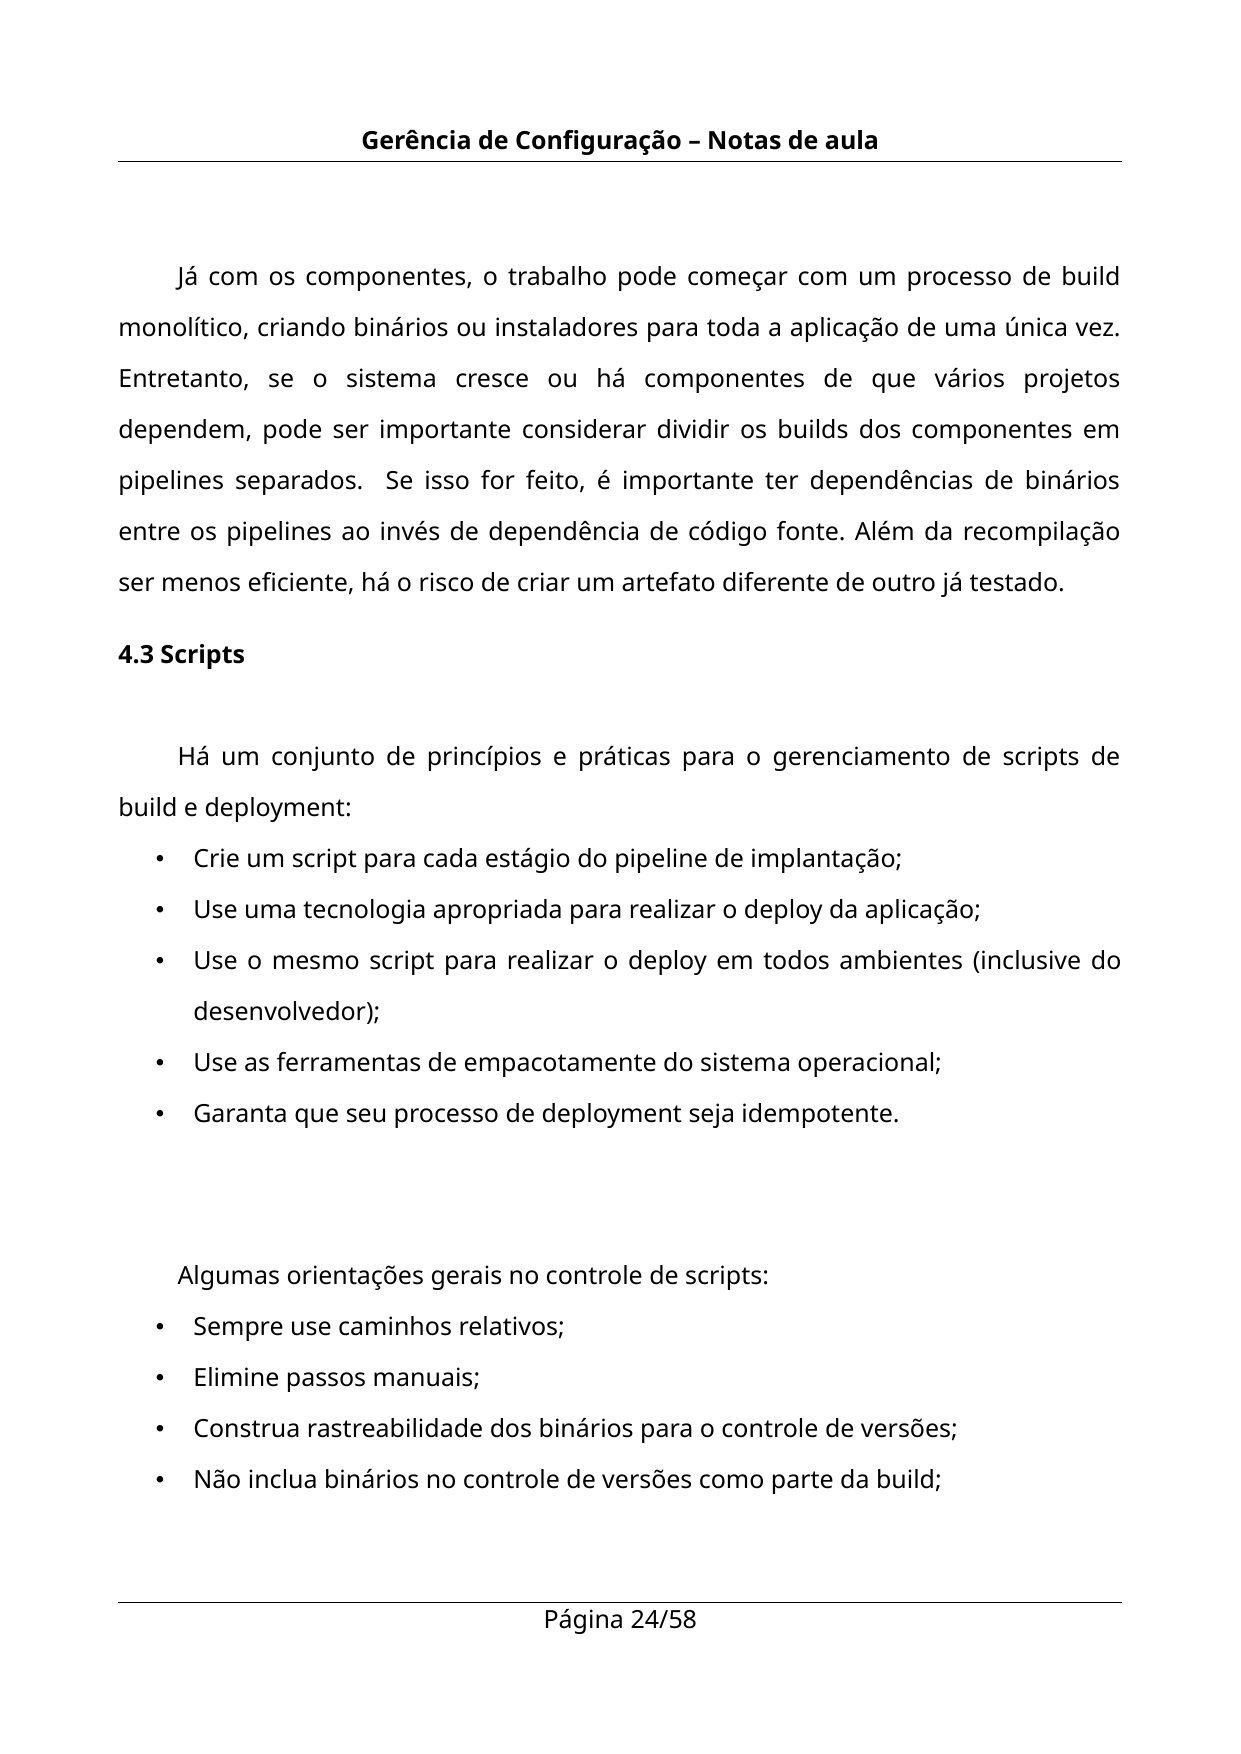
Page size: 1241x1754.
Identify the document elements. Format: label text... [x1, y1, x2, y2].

list Crie um script para cada estágio do pipeline de implantação; [156, 841, 1122, 875]
text Algumas orientações gerais no controle de scripts: [118, 1258, 1122, 1292]
list Elimine passos manuais; [156, 1360, 1122, 1394]
list Use as ferramentas de empacotamente do sistema operacional; [156, 1045, 1122, 1079]
text Há um conjunto de princípios e práticas para o gerenciamento de scripts de build e deployment: [118, 739, 1122, 824]
list Garanta que seu processo de deployment seja idempotente. [156, 1096, 1122, 1130]
list Use uma tecnologia apropriada para realizar o deploy da aplicação; [156, 892, 1122, 926]
list Construa rastreabilidade dos binários para o controle de versões; [156, 1411, 1122, 1445]
subtitle 4.3 Scripts [118, 637, 1122, 671]
list Use o mesmo script para realizar o deploy em todos ambientes (inclusive do desenvolvedor); [156, 943, 1122, 1028]
list Sempre use caminhos relativos; [156, 1309, 1122, 1343]
text Já com os componentes, o trabalho pode começar com um processo de build monolítico, criando binários ou instaladores para toda a aplicação de uma única vez. Entretanto, se o sistema cresce ou há componentes de que vários projetos dependem, pode ser importante considerar dividir os builds dos componentes em pipelines separados. Se isso for feito, é importante ter dependências de binários entre os pipelines ao invés de dependência de código fonte. Além da recompilação ser menos eficiente, há o risco de criar um artefato diferente de outro já testado. [118, 259, 1122, 599]
list Não inclua binários no controle de versões como parte da build; [156, 1462, 1122, 1496]
